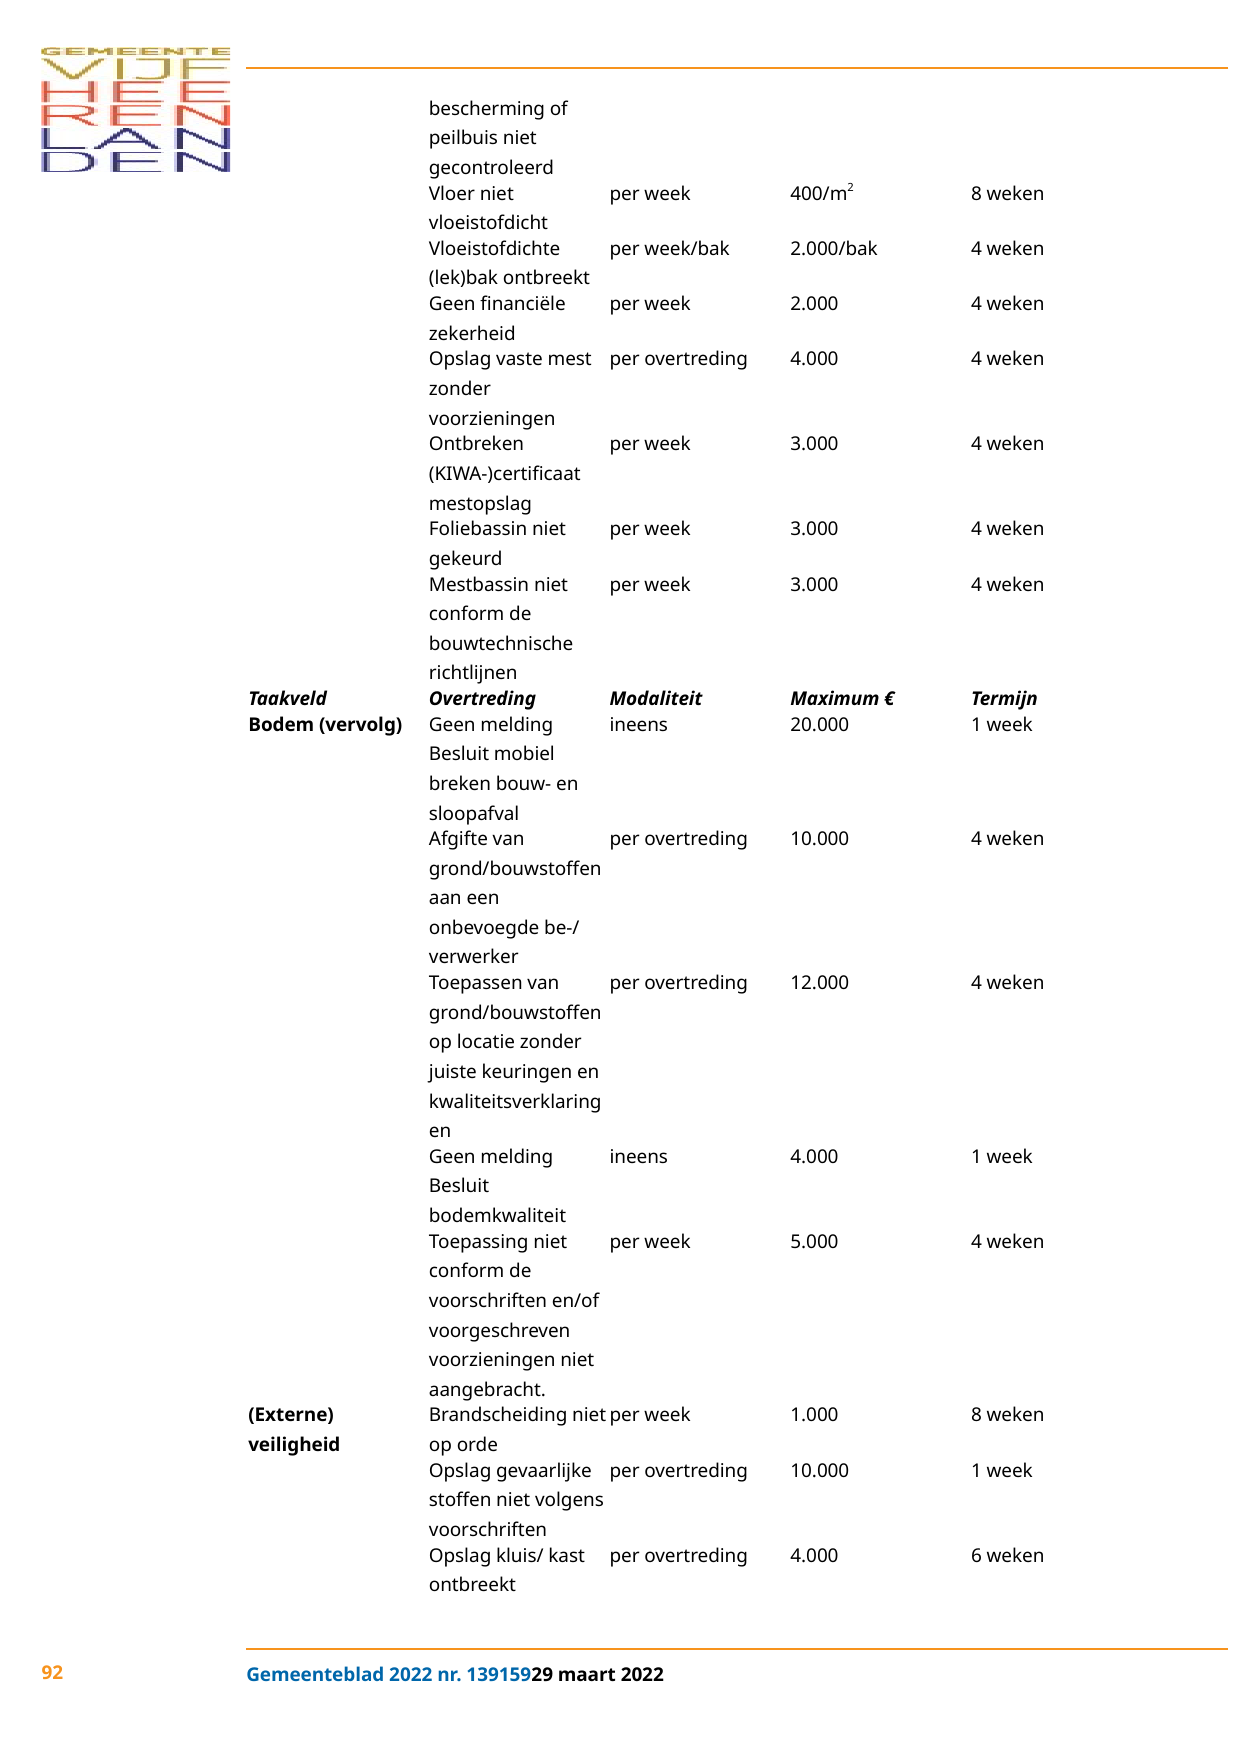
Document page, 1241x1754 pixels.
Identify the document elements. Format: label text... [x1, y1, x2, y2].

table_cell Maximum € [790, 685, 971, 711]
table_cell 1 week [971, 1143, 1152, 1228]
table_cell Termijn [971, 685, 1152, 711]
table_cell 3.000 [790, 571, 971, 685]
table_cell 1 week [971, 1457, 1152, 1542]
table_cell 3.000 [790, 431, 971, 515]
table_cell Vloer niet vloeistofdicht [429, 180, 609, 235]
table_cell [248, 825, 429, 969]
table_cell 4 weken [971, 235, 1152, 290]
table_cell per overtreding [609, 1457, 790, 1542]
table_cell [609, 95, 790, 180]
table_cell 400/m2 [790, 180, 971, 235]
table_cell bescherming of peilbuis niet gecontroleerd [429, 95, 609, 180]
picture [41, 47, 231, 172]
table_cell 5.000 [790, 1228, 971, 1402]
table_cell 20.000 [790, 711, 971, 825]
table_cell 8 weken [971, 180, 1152, 235]
table_cell 4 weken [971, 825, 1152, 969]
table_cell per week [609, 515, 790, 571]
table_cell (Externe) veiligheid [248, 1402, 429, 1457]
table_cell [248, 180, 429, 235]
table_cell [248, 95, 429, 180]
table_cell Afgifte van grond/bouwstoffen aan een onbevoegde be-/ verwerker [429, 825, 609, 969]
table_cell [248, 1228, 429, 1402]
table_cell 4.000 [790, 1542, 971, 1597]
table_cell per overtreding [609, 1542, 790, 1597]
table_cell 4 weken [971, 515, 1152, 571]
table_cell 10.000 [790, 1457, 971, 1542]
table_cell 4.000 [790, 1143, 971, 1228]
table_cell 4 weken [971, 571, 1152, 685]
table_cell Opslag vaste mest zonder voorzieningen [429, 346, 609, 431]
table_cell 4 weken [971, 970, 1152, 1143]
table_cell Brandscheiding niet op orde [429, 1402, 609, 1457]
table_cell [971, 95, 1152, 180]
table_cell per week/bak [609, 235, 790, 290]
table_cell Ontbreken (KIWA-)certificaat mestopslag [429, 431, 609, 515]
table_cell 4.000 [790, 346, 971, 431]
table_cell per overtreding [609, 970, 790, 1143]
table_cell per overtreding [609, 825, 790, 969]
table_cell [248, 571, 429, 685]
table_cell 4 weken [971, 346, 1152, 431]
table_cell per week [609, 1402, 790, 1457]
table_cell [248, 290, 429, 346]
table_cell [248, 1542, 429, 1597]
table_cell 1.000 [790, 1402, 971, 1457]
table_cell Geen melding Besluit bodemkwaliteit [429, 1143, 609, 1228]
table_cell 2.000/bak [790, 235, 971, 290]
table_cell 1 week [971, 711, 1152, 825]
table_cell ineens [609, 711, 790, 825]
table_cell [248, 1457, 429, 1542]
table_cell per week [609, 290, 790, 346]
table_cell per week [609, 180, 790, 235]
table_cell 4 weken [971, 431, 1152, 515]
table_cell 4 weken [971, 1228, 1152, 1402]
table_cell [248, 431, 429, 515]
table_cell Bodem (vervolg) [248, 711, 429, 825]
table_cell 6 weken [971, 1542, 1152, 1597]
table_cell 10.000 [790, 825, 971, 969]
table_cell Taakveld [248, 685, 429, 711]
table_cell Foliebassin niet gekeurd [429, 515, 609, 571]
table_cell [248, 235, 429, 290]
table_cell 8 weken [971, 1402, 1152, 1457]
table_cell Modaliteit [609, 685, 790, 711]
table_cell Geen financiële zekerheid [429, 290, 609, 346]
table_cell Overtreding [429, 685, 609, 711]
table_cell [248, 515, 429, 571]
table_cell [248, 1143, 429, 1228]
table_cell 2.000 [790, 290, 971, 346]
table_cell ineens [609, 1143, 790, 1228]
table_cell Opslag gevaarlijke stoffen niet volgens voorschriften [429, 1457, 609, 1542]
table_cell 3.000 [790, 515, 971, 571]
table_cell Opslag kluis/ kast ontbreekt [429, 1542, 609, 1597]
table_cell per week [609, 571, 790, 685]
table_cell Toepassing niet conform de voorschriften en/of voorgeschreven voorzieningen niet aangebracht. [429, 1228, 609, 1402]
table_cell per week [609, 1228, 790, 1402]
table_cell [248, 346, 429, 431]
table_cell Toepassen van grond/bouwstoffen op locatie zonder juiste keuringen en kwaliteitsverklaringen [429, 970, 609, 1143]
table_cell Geen melding Besluit mobiel breken bouw- en sloopafval [429, 711, 609, 825]
table_cell Vloeistofdichte (lek)bak ontbreekt [429, 235, 609, 290]
table_cell Mestbassin niet conform de bouwtechnische richtlijnen [429, 571, 609, 685]
table_cell 12.000 [790, 970, 971, 1143]
table_cell 4 weken [971, 290, 1152, 346]
table_cell [790, 95, 971, 180]
table_cell per week [609, 431, 790, 515]
table_cell [248, 970, 429, 1143]
table_cell per overtreding [609, 346, 790, 431]
